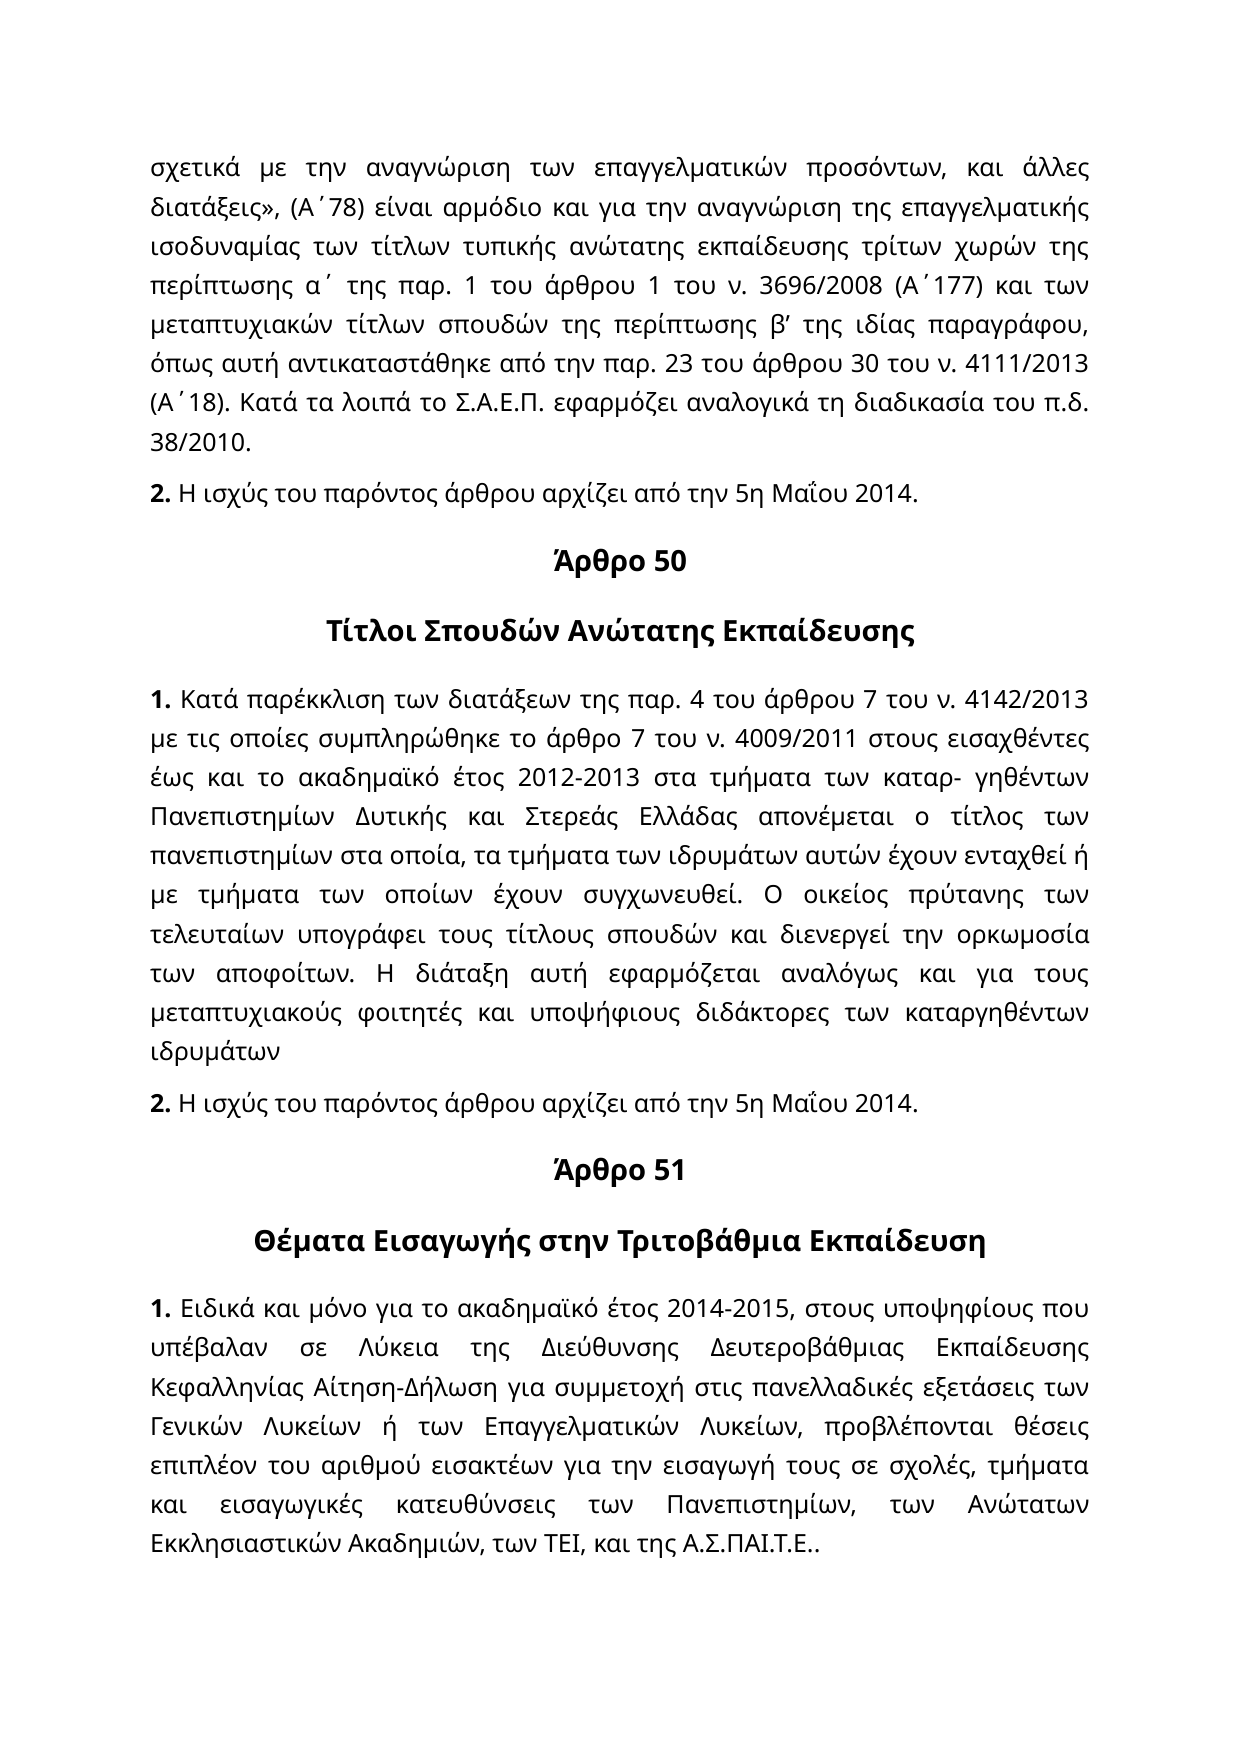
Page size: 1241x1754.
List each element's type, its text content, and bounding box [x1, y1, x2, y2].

text 2. Η ισχύς του παρόντος άρθρου αρχίζει από την 5η Μαΐου 2014. [150, 1085, 1090, 1119]
text 1. Ειδικά και μόνο για το ακαδημαϊκό έτος 2014-2015, στους υποψηφίους που υπέβαλαν σε Λύκεια της Διεύθυνσης Δευτεροβάθμιας Εκπαίδευσης Κεφαλληνίας Αίτηση-Δήλωση για συμμετοχή στις πανελλαδικές εξετάσεις των Γενικών Λυκείων ή των Επαγγελματικών Λυκείων, προβλέπονται θέσεις επιπλέον του αριθμού εισακτέων για την εισαγωγή τους σε σχολές, τμήματα και εισαγωγικές κατευθύνσεις των Πανεπιστημίων, των Ανώτατων Εκκλησιαστικών Ακαδημιών, των ΤΕΙ, και της Α.Σ.ΠΑΙ.Τ.Ε.. [150, 1291, 1090, 1560]
subtitle Άρθρο 51 [150, 1149, 1090, 1189]
subtitle Άρθρο 50 [150, 540, 1090, 580]
text σχετικά με την αναγνώριση των επαγγελματικών προσόντων, και άλλες διατάξεις», (Α΄78) είναι αρμόδιο και για την αναγνώριση της επαγγελματικής ισοδυναμίας των τίτλων τυπικής ανώτατης εκπαίδευσης τρίτων χωρών της περίπτωσης α΄ της παρ. 1 του άρθρου 1 του ν. 3696/2008 (Α΄177) και των μεταπτυχιακών τίτλων σπουδών της περίπτωσης β’ της ιδίας παραγράφου, όπως αυτή αντικαταστάθηκε από την παρ. 23 του άρθρου 30 του ν. 4111/2013 (Α΄18). Κατά τα λοιπά το Σ.Α.Ε.Π. εφαρμόζει αναλογικά τη διαδικασία του π.δ. 38/2010. [150, 150, 1090, 458]
subtitle Θέματα Εισαγωγής στην Τριτοβάθμια Εκπαίδευση [150, 1220, 1090, 1260]
text 2. Η ισχύς του παρόντος άρθρου αρχίζει από την 5η Μαΐου 2014. [150, 476, 1090, 510]
subtitle Τίτλοι Σπουδών Ανώτατης Εκπαίδευσης [150, 611, 1090, 650]
text 1. Κατά παρέκκλιση των διατάξεων της παρ. 4 του άρθρου 7 του ν. 4142/2013 με τις οποίες συμπληρώθηκε το άρθρο 7 του ν. 4009/2011 στους εισαχθέντες έως και το ακαδημαϊκό έτος 2012-2013 στα τμήματα των καταρ- γηθέντων Πανεπιστημίων Δυτικής και Στερεάς Ελλάδας απονέμεται ο τίτλος των πανεπιστημίων στα οποία, τα τμήματα των ιδρυμάτων αυτών έχουν ενταχθεί ή με τμήματα των οποίων έχουν συγχωνευθεί. Ο οικείος πρύτανης των τελευταίων υπογράφει τους τίτλους σπουδών και διενεργεί την ορκωμοσία των αποφοίτων. Η διάταξη αυτή εφαρμόζεται αναλόγως και για τους μεταπτυχιακούς φοιτητές και υποψήφιους διδάκτορες των καταργηθέντων ιδρυμάτων [150, 681, 1090, 1068]
